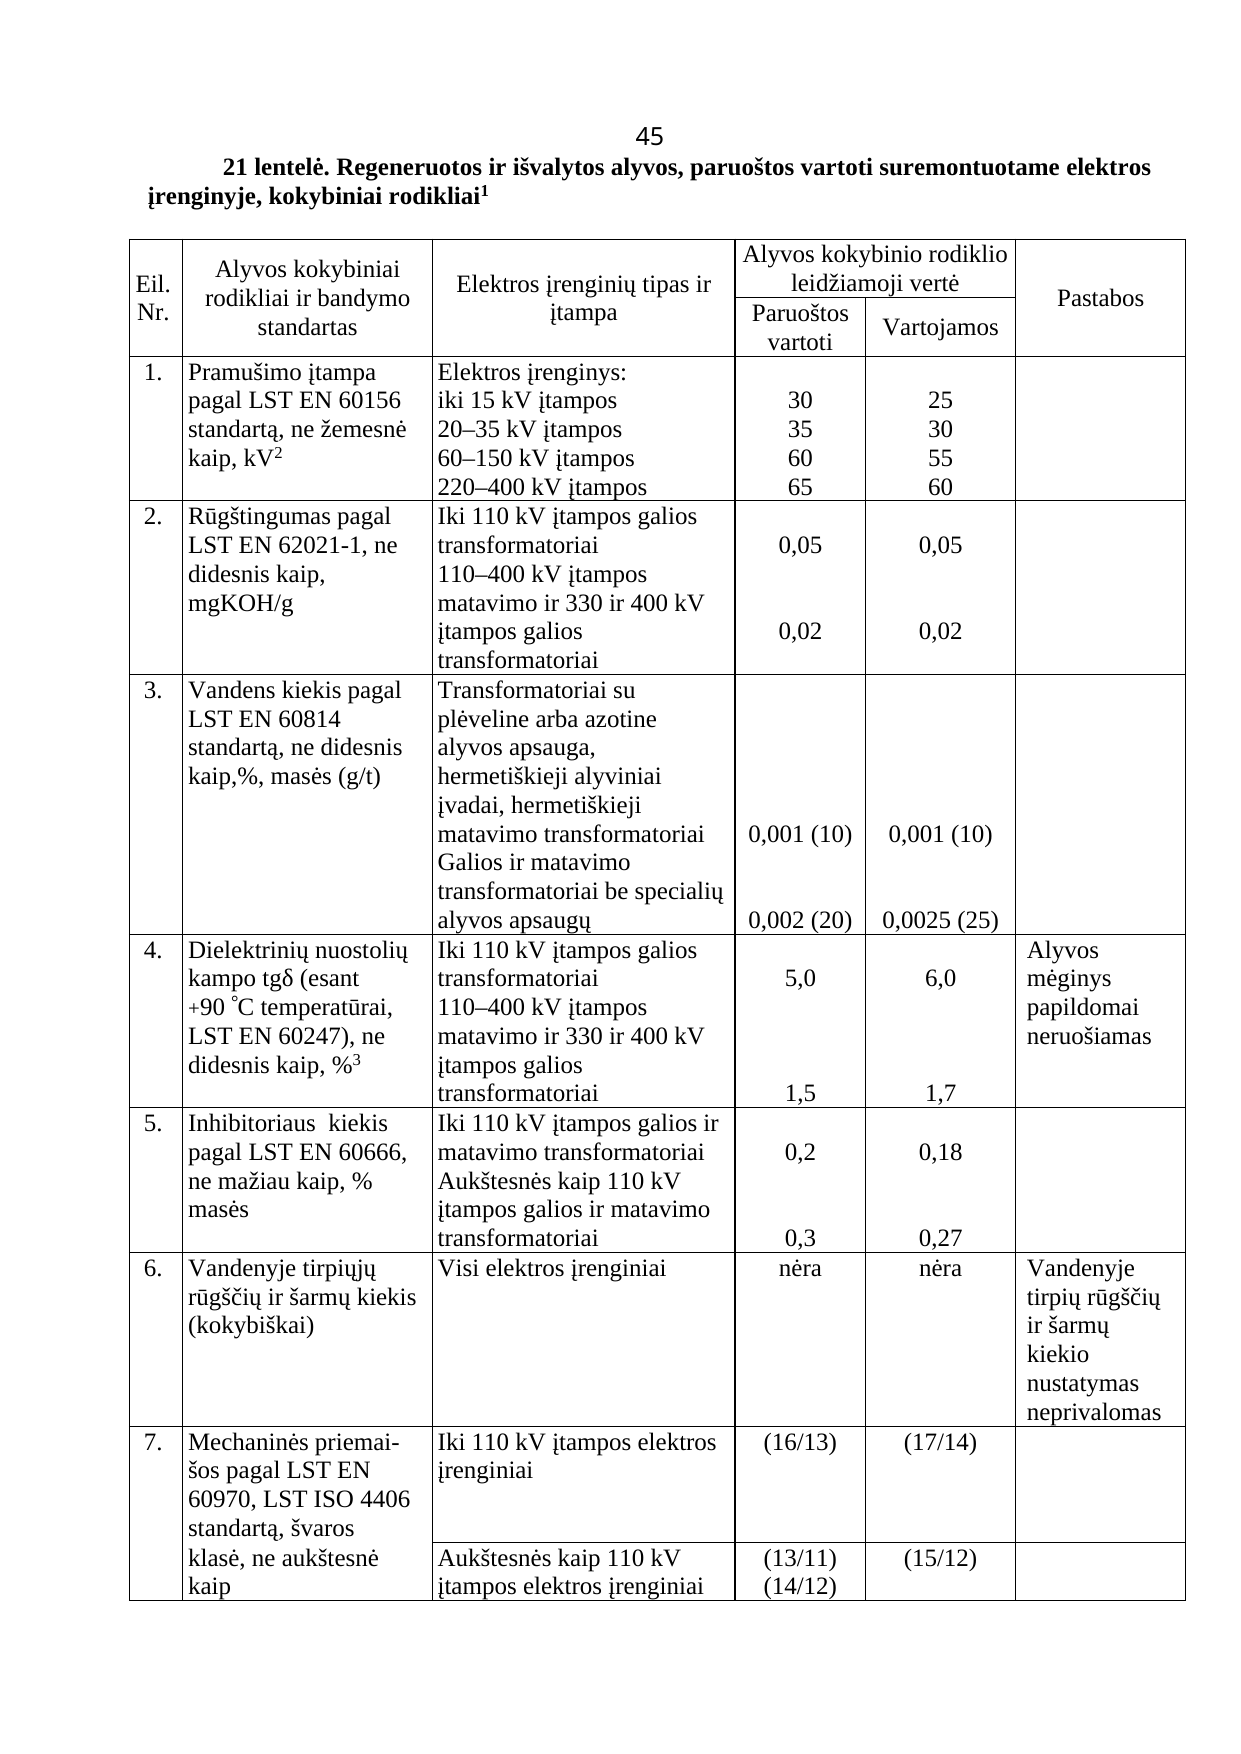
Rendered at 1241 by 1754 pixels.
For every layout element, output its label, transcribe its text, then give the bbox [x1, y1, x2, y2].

table_cell 0,001 (10) 0,002 (20) [736, 675, 865, 934]
table_cell Pramušimo įtampa pagal LST EN 60156 standartą, ne žemesnė kaip, kV2 [183, 357, 432, 500]
table_cell Vandenyje tirpiųjų rūgščių ir šarmų kiekis (kokybiškai) [183, 1253, 432, 1426]
table_cell Iki 110 kV įtampos elektros įrenginiai [433, 1427, 734, 1542]
table_cell 5,0 1,5 [736, 935, 865, 1107]
table_cell 30 35 60 65 [736, 357, 865, 500]
table_cell Paruoštos vartoti [736, 298, 865, 356]
table_cell Vandenyje tirpių rūgščių ir šarmų kiekio nustatymas neprivalomas [1016, 1253, 1185, 1426]
table_cell 1. [130, 357, 182, 500]
table_cell 0,001 (10) 0,0025 (25) [866, 675, 1015, 934]
table_cell (17/14) [866, 1427, 1015, 1542]
table_header Alyvos kokybinio rodiklio leidžiamoji vertė [736, 240, 1015, 297]
table_cell Vartojamos [866, 298, 1015, 356]
table_cell [130, 1542, 182, 1600]
table_header Elektros įrenginių tipas ir įtampa [433, 240, 734, 356]
table_cell Aukštesnės kaip 110 kV įtampos elektros įrenginiai [433, 1543, 734, 1600]
table_cell [1016, 357, 1185, 500]
table_cell Alyvos mėginys papildomai neruošiamas [1016, 935, 1185, 1107]
table_cell Rūgštingumas pagal LST EN 62021-1, ne didesnis kaip, mgKOH/g [183, 501, 432, 674]
table_cell 4. [130, 935, 182, 1107]
table_cell 25 30 55 60 [866, 357, 1015, 500]
table_cell 0,05 0,02 [866, 501, 1015, 674]
table_cell [1016, 1543, 1185, 1600]
table_cell (13/11) (14/12) [736, 1543, 865, 1600]
table_cell [1016, 675, 1185, 934]
table_cell 7. [130, 1427, 182, 1542]
table_cell Iki 110 kV įtampos galios transformatoriai 110–400 kV įtampos matavimo ir 330 ir 400 kV įtampos galios transformatoriai [433, 935, 734, 1107]
table_cell 5. [130, 1108, 182, 1252]
table_cell Transformatoriai su plėveline arba azotine alyvos apsauga, hermetiškieji alyviniai įvadai, hermetiškieji matavimo transformatoriai Galios ir matavimo transformatoriai be specialių alyvos apsaugų [433, 675, 734, 934]
table_cell Inhibitoriaus kiekis pagal LST EN 60666, ne mažiau kaip, % masės [183, 1108, 432, 1252]
table_cell 3. [130, 675, 182, 934]
table_header Alyvos kokybiniai rodikliai ir bandymo standartas [183, 240, 432, 356]
table_cell 6. [130, 1253, 182, 1426]
table_cell 2. [130, 501, 182, 674]
table_cell nėra [866, 1253, 1015, 1426]
table_cell (16/13) [736, 1427, 865, 1542]
table_cell Dielektrinių nuostolių kampo tgδ (esant +90 C temperatūrai, LST EN 60247), ne didesnis kaip, %3 [183, 935, 432, 1107]
table_cell [1016, 1108, 1185, 1252]
table_header Pastabos [1016, 240, 1185, 356]
table_cell [1016, 501, 1185, 674]
table_cell Vandens kiekis pagal LST EN 60814 standartą, ne didesnis kaip,%, masės (g/t) [183, 675, 432, 934]
table_cell Mechaninės priemai- šos pagal LST EN 60970, LST ISO 4406 standartą, švaros [183, 1427, 432, 1542]
table_cell (15/12) [866, 1543, 1015, 1600]
table_header Eil. Nr. [130, 240, 182, 356]
table_cell 0,18 0,27 [866, 1108, 1015, 1252]
table_cell 6,0 1,7 [866, 935, 1015, 1107]
table_cell klasė, ne aukštesnė kaip [183, 1542, 432, 1600]
table_cell nėra [736, 1253, 865, 1426]
table_cell Visi elektros įrenginiai [433, 1253, 734, 1426]
table_cell Elektros įrenginys: iki 15 kV įtampos 20–35 kV įtampos 60–150 kV įtampos 220–400 kV įtampos [433, 357, 734, 500]
table_cell 0,2 0,3 [736, 1108, 865, 1252]
table_cell 0,05 0,02 [736, 501, 865, 674]
text 21 lentelė. Regeneruotos ir išvalytos alyvos, paruoštos vartoti suremontuotame elektros įrenginyje, kokybiniai rodikliai1 [148, 152, 1152, 210]
table_cell Iki 110 kV įtampos galios transformatoriai 110–400 kV įtampos matavimo ir 330 ir 400 kV įtampos galios transformatoriai [433, 501, 734, 674]
table_cell Iki 110 kV įtampos galios ir matavimo transformatoriai Aukštesnės kaip 110 kV įtampos galios ir matavimo transformatoriai [433, 1108, 734, 1252]
table_cell [1016, 1427, 1185, 1542]
